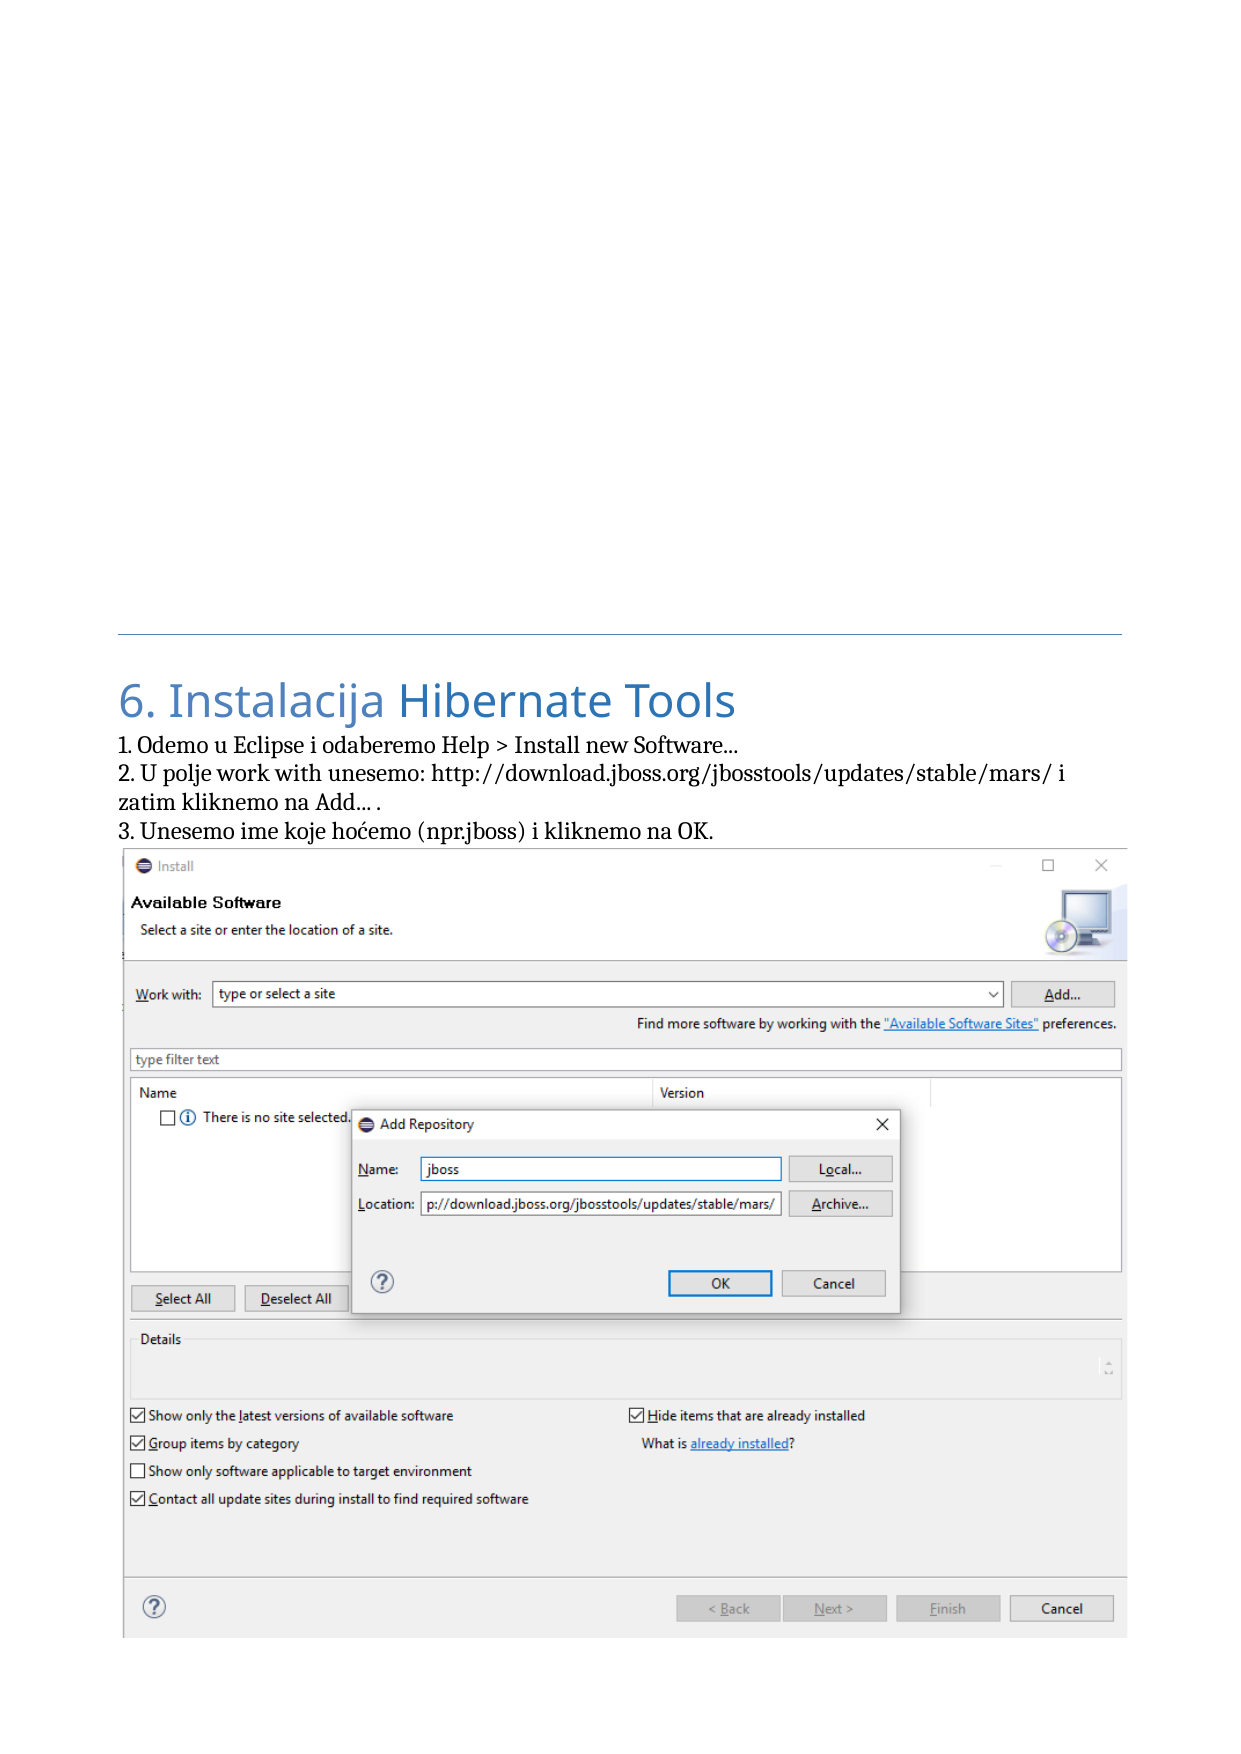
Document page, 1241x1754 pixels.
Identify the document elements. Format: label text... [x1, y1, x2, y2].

text 2. U polje work with unesemo: http://download.jboss.org/jbosstools/updates/stable/mars/ i zatim kliknemo na Add... . [118, 759, 1122, 817]
subtitle 6. Instalacija Hibernate Tools [118, 668, 1122, 731]
text 3. Unesemo ime koje hoćemo (npr.jboss) i kliknemo na OK. [118, 817, 1122, 846]
text 1. Odemo u Eclipse i odaberemo Help > Install new Software... [118, 731, 1122, 759]
